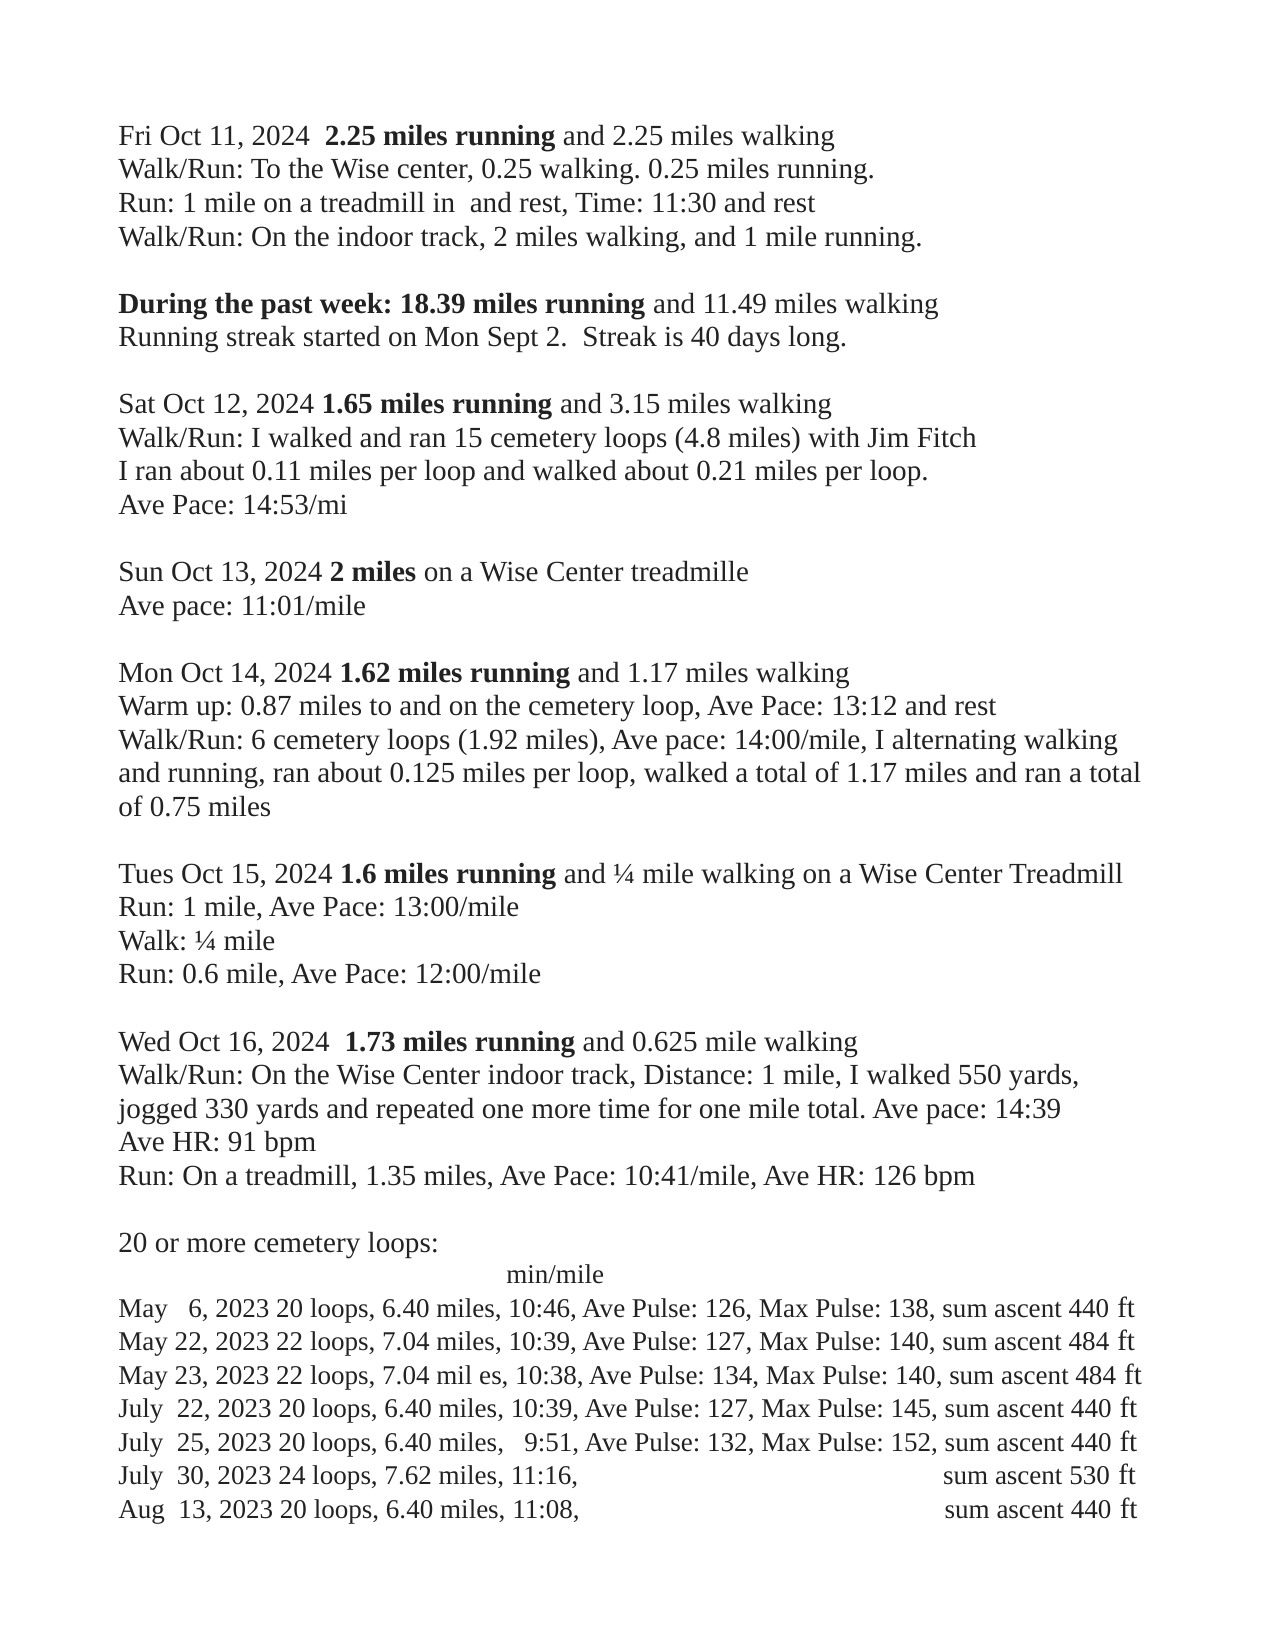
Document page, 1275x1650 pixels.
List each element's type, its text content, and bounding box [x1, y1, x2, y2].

text July 30, 2023 24 loops, 7.62 miles, 11:16, sum ascent 530 ft [118, 1457, 1161, 1491]
text Run: 1 mile on a treadmill in and rest, Time: 11:30 and rest [118, 185, 1161, 219]
text July 22, 2023 20 loops, 6.40 miles, 10:39, Ave Pulse: 127, Max Pulse: 145, sum ascent 440 ft [118, 1390, 1161, 1424]
text 20 or more cemetery loops: [118, 1225, 1161, 1258]
text May 23, 2023 22 loops, 7.04 mil es, 10:38, Ave Pulse: 134, Max Pulse: 140, sum ascent 484 ft [118, 1357, 1161, 1390]
text Wed Oct 16, 2024 1.73 miles running and 0.625 mile walking [118, 1024, 1161, 1057]
text I ran about 0.11 miles per loop and walked about 0.21 miles per loop. [118, 453, 1161, 487]
text Fri Oct 11, 2024 2.25 miles running and 2.25 miles walking [118, 118, 1161, 152]
text Ave pace: 11:01/mile [118, 588, 1161, 621]
text During the past week: 18.39 miles running and 11.49 miles walking [118, 286, 1161, 319]
text Tues Oct 15, 2024 1.6 miles running and ¼ mile walking on a Wise Center Treadmill [118, 856, 1161, 889]
text Walk/Run: On the indoor track, 2 miles walking, and 1 mile running. [118, 219, 1161, 252]
text Walk: ¼ mile [118, 923, 1161, 957]
text min/mile [118, 1258, 1161, 1290]
text Mon Oct 14, 2024 1.62 miles running and 1.17 miles walking [118, 655, 1161, 688]
text July 25, 2023 20 loops, 6.40 miles, 9:51, Ave Pulse: 132, Max Pulse: 152, sum ascent 440 ft [118, 1424, 1161, 1457]
text Sat Oct 12, 2024 1.65 miles running and 3.15 miles walking [118, 386, 1161, 420]
text Run: 1 mile, Ave Pace: 13:00/mile [118, 889, 1161, 923]
text Run: On a treadmill, 1.35 miles, Ave Pace: 10:41/mile, Ave HR: 126 bpm [118, 1158, 1161, 1191]
text Walk/Run: To the Wise center, 0.25 walking. 0.25 miles running. [118, 152, 1161, 185]
text Walk/Run: I walked and ran 15 cemetery loops (4.8 miles) with Jim Fitch [118, 420, 1161, 453]
text Warm up: 0.87 miles to and on the cemetery loop, Ave Pace: 13:12 and rest [118, 688, 1161, 722]
text Ave HR: 91 bpm [118, 1124, 1161, 1158]
text May 22, 2023 22 loops, 7.04 miles, 10:39, Ave Pulse: 127, Max Pulse: 140, sum ascent 484 ft [118, 1323, 1161, 1357]
text Walk/Run: 6 cemetery loops (1.92 miles), Ave pace: 14:00/mile, I alternating walking and running, ran about 0.125 miles per loop, walked a total of 1.17 miles and ran a total of 0.75 miles [118, 722, 1161, 822]
text Walk/Run: On the Wise Center indoor track, Distance: 1 mile, I walked 550 yards, jogged 330 yards and repeated one more time for one mile total. Ave pace: 14:39 [118, 1057, 1161, 1124]
text Aug 13, 2023 20 loops, 6.40 miles, 11:08, sum ascent 440 ft [118, 1491, 1161, 1524]
text Ave Pace: 14:53/mi [118, 487, 1161, 521]
text Running streak started on Mon Sept 2. Streak is 40 days long. [118, 319, 1161, 353]
text Sun Oct 13, 2024 2 miles on a Wise Center treadmille [118, 554, 1161, 588]
text May 6, 2023 20 loops, 6.40 miles, 10:46, Ave Pulse: 126, Max Pulse: 138, sum ascent 440 ft [118, 1290, 1161, 1323]
text Run: 0.6 mile, Ave Pace: 12:00/mile [118, 957, 1161, 990]
